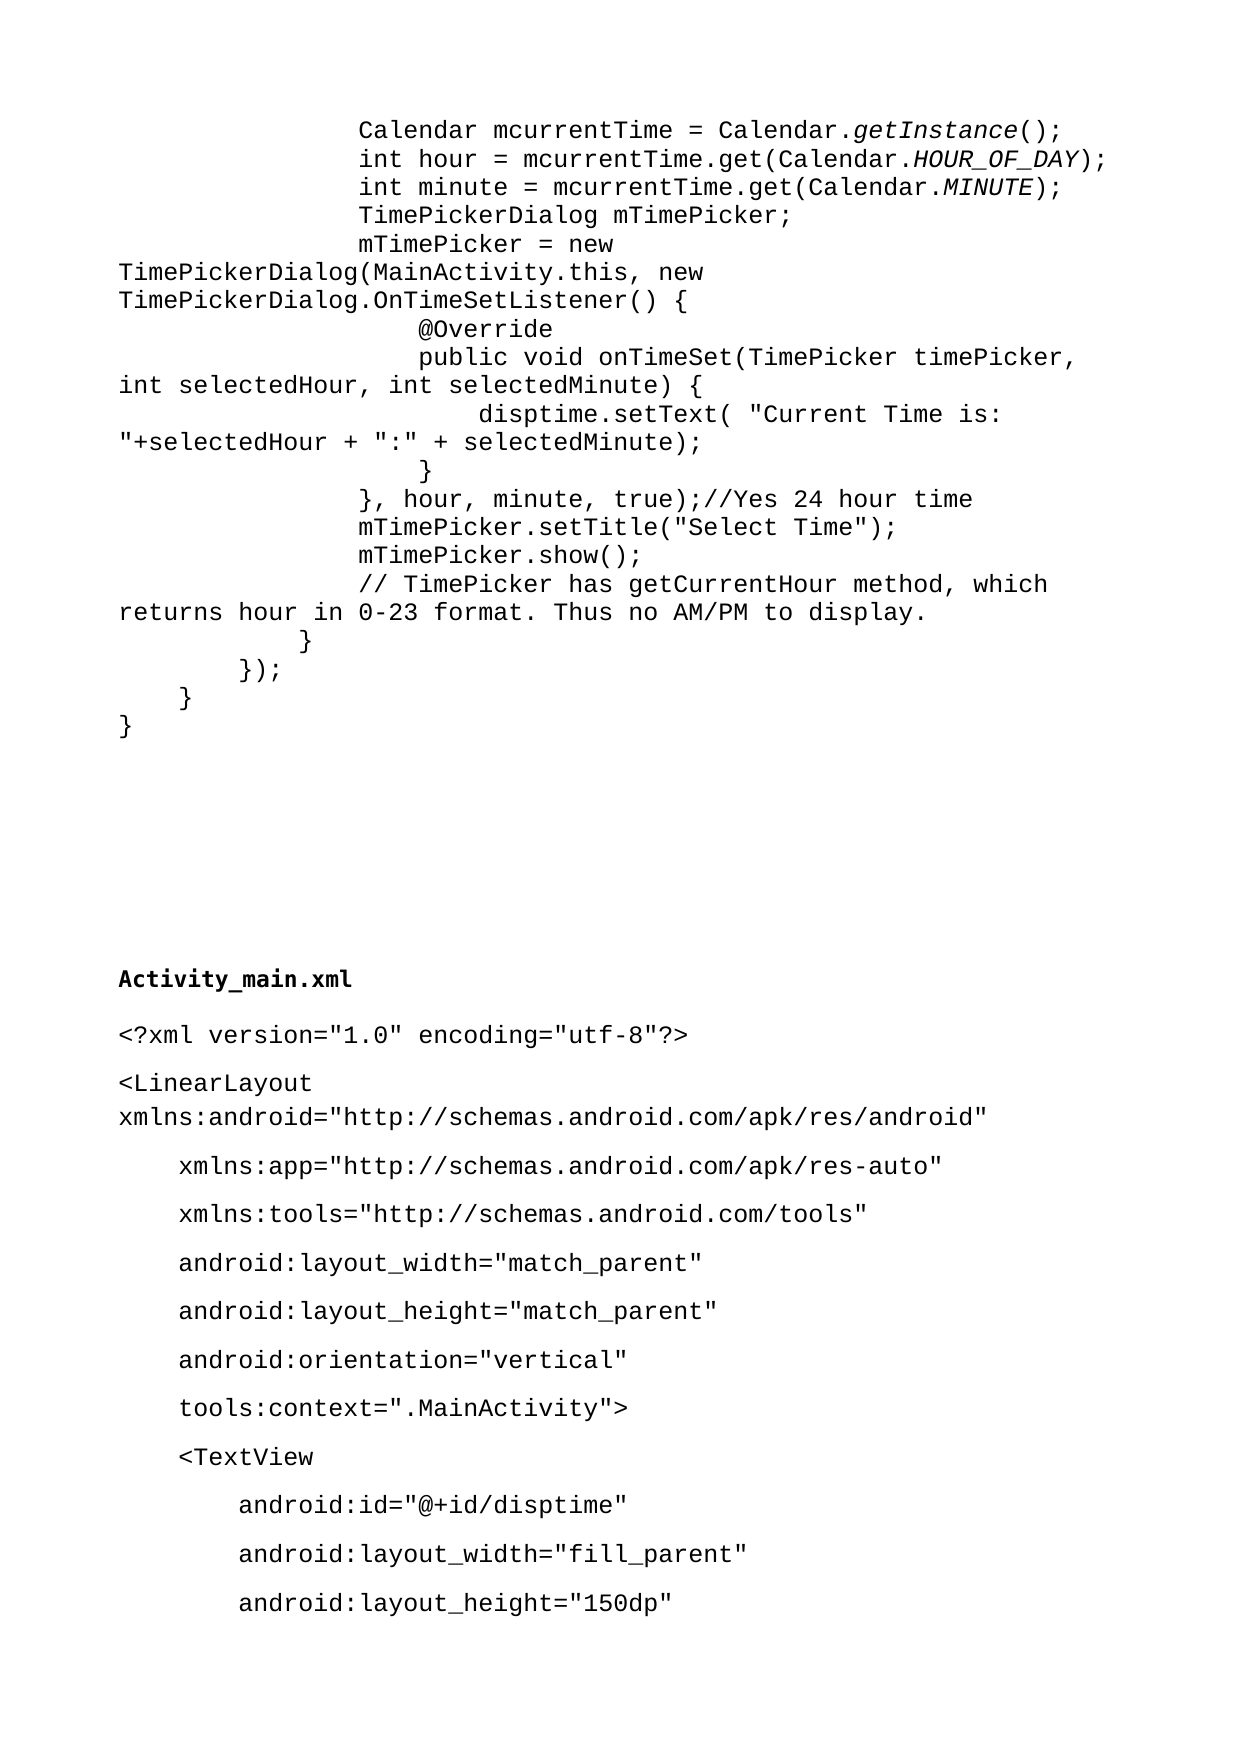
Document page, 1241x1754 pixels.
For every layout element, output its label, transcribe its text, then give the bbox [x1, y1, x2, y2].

text mTimePicker.show(); [118, 543, 1122, 571]
text <?xml version="1.0" encoding="utf-8"?> [118, 1022, 1122, 1051]
text android:layout_height="match_parent" [118, 1299, 1122, 1327]
text mTimePicker.setTitle("Select Time"); [118, 515, 1122, 543]
text Calendar mcurrentTime = Calendar.getInstance(); [118, 118, 1122, 146]
text public void onTimeSet(TimePicker timePicker, int selectedHour, int selectedMinute) { [118, 345, 1122, 401]
text } [118, 713, 1122, 741]
text mTimePicker = new TimePickerDialog(MainActivity.this, new TimePickerDialog.OnTimeSetListener() { [118, 231, 1122, 316]
text <LinearLayout xmlns:android="http://schemas.android.com/apk/res/android" [118, 1071, 1122, 1133]
text android:orientation="vertical" [118, 1347, 1122, 1376]
text // TimePicker has getCurrentHour method, which returns hour in 0-23 format. Thus no AM/PM to display. [118, 571, 1122, 628]
text }, hour, minute, true);//Yes 24 hour time [118, 486, 1122, 515]
text xmlns:app="http://schemas.android.com/apk/res-auto" [118, 1153, 1122, 1182]
text } [118, 628, 1122, 656]
text android:layout_height="150dp" [118, 1590, 1122, 1618]
text int minute = mcurrentTime.get(Calendar.MINUTE); [118, 175, 1122, 203]
text disptime.setText( "Current Time is: "+selectedHour + ":" + selectedMinute); [118, 401, 1122, 458]
text TimePickerDialog mTimePicker; [118, 203, 1122, 231]
text } [118, 685, 1122, 713]
text tools:context=".MainActivity"> [118, 1396, 1122, 1424]
text } [118, 458, 1122, 486]
text xmlns:tools="http://schemas.android.com/tools" [118, 1202, 1122, 1230]
text }); [118, 656, 1122, 685]
text android:layout_width="fill_parent" [118, 1542, 1122, 1570]
list Activity_main.xml [118, 966, 1122, 993]
text @Override [118, 316, 1122, 345]
text <TextView [118, 1444, 1122, 1473]
text android:layout_width="match_parent" [118, 1250, 1122, 1279]
text int hour = mcurrentTime.get(Calendar.HOUR_OF_DAY); [118, 146, 1122, 175]
text android:id="@+id/disptime" [118, 1493, 1122, 1521]
